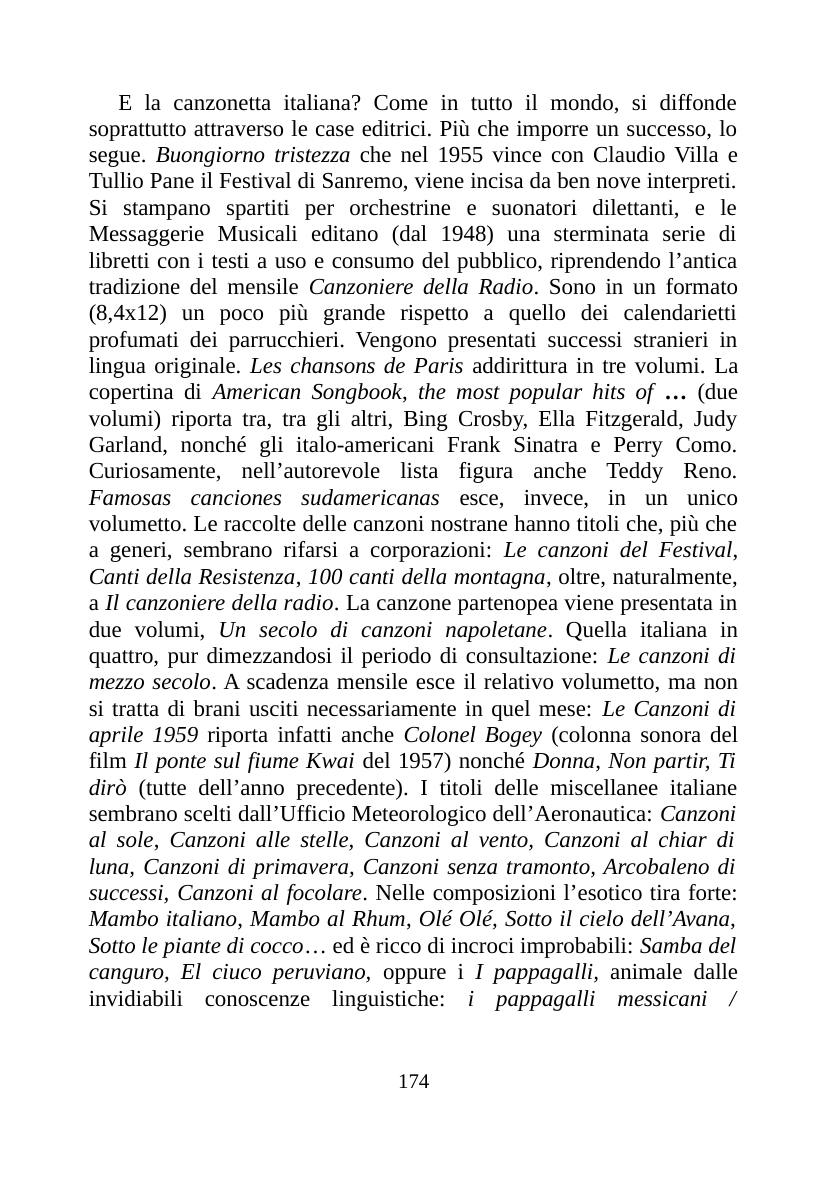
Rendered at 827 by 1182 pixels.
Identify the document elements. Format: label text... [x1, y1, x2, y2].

text E la canzonetta italiana? Come in tutto il mondo, si diffonde soprattutto attraverso le case editrici. Più che imporre un successo, lo segue. Buongiorno tristezza che nel 1955 vince con Claudio Villa e Tullio Pane il Festival di Sanremo, viene incisa da ben nove interpreti. Si stampano spartiti per orchestrine e suonatori dilettanti, e le Messaggerie Musicali editano (dal 1948) una sterminata serie di libretti con i testi a uso e consumo del pubblico, riprendendo l’antica tradizione del mensile Canzoniere della Radio. Sono in un formato (8,4x12) un poco più grande rispetto a quello dei calendarietti profumati dei parrucchieri. Vengono presentati successi stranieri in lingua originale. Les chansons de Paris addirittura in tre volumi. La copertina di American Songbook, the most popular hits of … (due volumi) riporta tra, tra gli altri, Bing Crosby, Ella Fitzgerald, Judy Garland, nonché gli italo-americani Frank Sinatra e Perry Como. Curiosamente, nell’autorevole lista figura anche Teddy Reno. Famosas canciones sudamericanas esce, invece, in un unico volumetto. Le raccolte delle canzoni nostrane hanno titoli che, più che a generi, sembrano rifarsi a corporazioni: Le canzoni del Festival, Canti della Resistenza, 100 canti della montagna, oltre, naturalmente, a Il canzoniere della radio. La canzone partenopea viene presentata in due volumi, Un secolo di canzoni napoletane. Quella italiana in quattro, pur dimezzandosi il periodo di consultazione: Le canzoni di mezzo secolo. A scadenza mensile esce il relativo volumetto, ma non si tratta di brani usciti necessariamente in quel mese: Le Canzoni di aprile 1959 riporta infatti anche Colonel Bogey (colonna sonora del film Il ponte sul fiume Kwai del 1957) nonché Donna, Non partir, Ti dirò (tutte dell’anno precedente). I titoli delle miscellanee italiane sembrano scelti dall’Ufficio Meteorologico dell’Aeronautica: Canzoni al sole, Canzoni alle stelle, Canzoni al vento, Canzoni al chiar di luna, Canzoni di primavera, Canzoni senza tramonto, Arcobaleno di successi, Canzoni al focolare. Nelle composizioni l’esotico tira forte: Mambo italiano, Mambo al Rhum, Olé Olé, Sotto il cielo dell’Avana, Sotto le piante di cocco… ed è ricco di incroci improbabili: Samba del canguro, El ciuco peruviano, oppure i I pappagalli, animale dalle invidiabili conoscenze linguistiche: i pappagalli messicani / [88, 88, 738, 1011]
